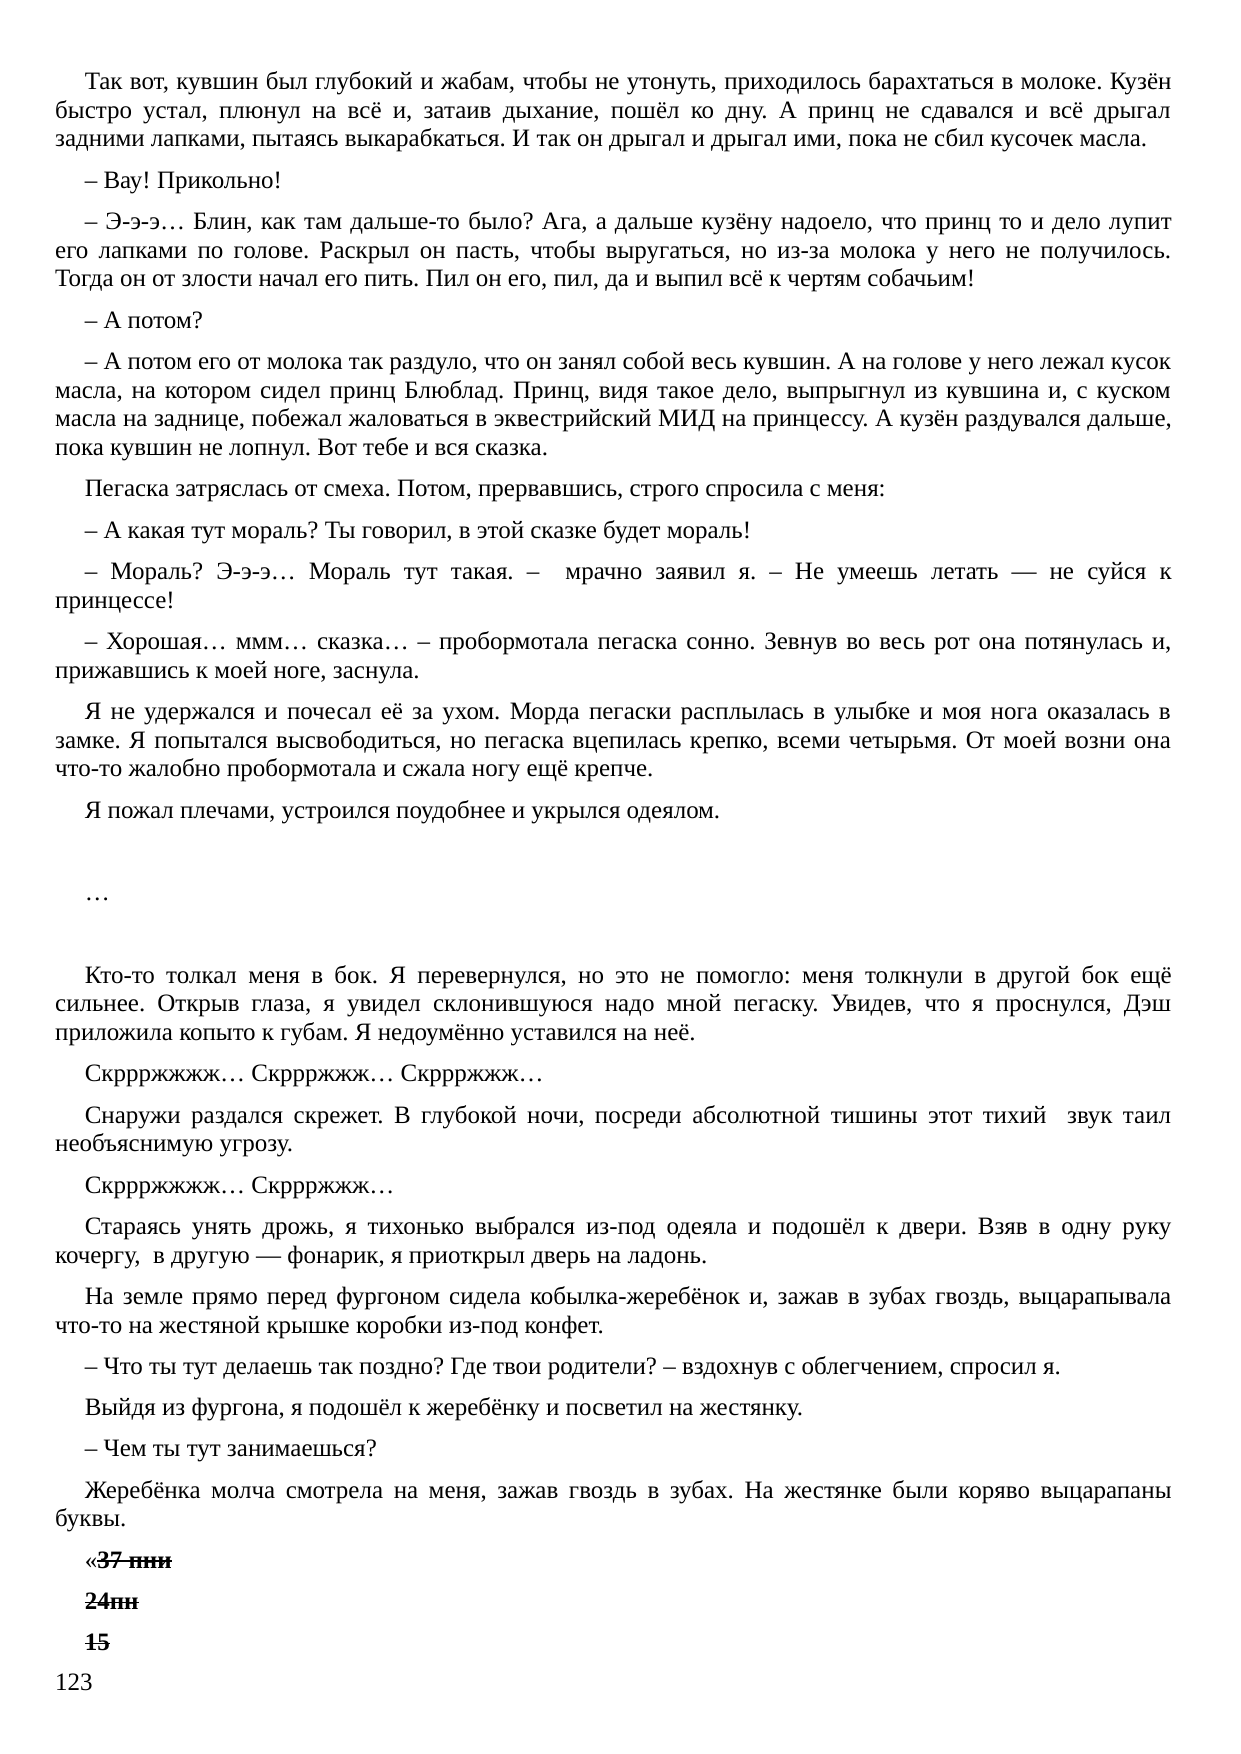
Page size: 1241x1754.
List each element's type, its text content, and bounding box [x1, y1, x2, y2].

text … [55, 877, 1173, 906]
text «37 пни [55, 1545, 1173, 1573]
text – Чем ты тут занимаешься? [55, 1433, 1173, 1462]
text Выйдя из фургона, я подошёл к жеребёнку и посветил на жестянку. [55, 1392, 1173, 1421]
text – Э-э-э… Блин, как там дальше-то было? Ага, а дальше кузёну надоело, что принц то и дело лупит его лапками по голове. Раскрыл он пасть, чтобы выругаться, но из-за молока у него не получилось. Тогда он от злости начал его пить. Пил он его, пил, да и выпил всё к чертям собачьим! [55, 206, 1173, 292]
text Скррржжжж… Скррржжж… [55, 1170, 1173, 1198]
text – Вау! Прикольно! [55, 165, 1173, 193]
text Снаружи раздался скрежет. В глубокой ночи, посреди абсолютной тишины этот тихий звук таил необъяснимую угрозу. [55, 1100, 1173, 1157]
text – А потом? [55, 305, 1173, 333]
text Скррржжжж… Скррржжж… Скррржжж… [55, 1058, 1173, 1087]
text 15 [55, 1627, 1173, 1656]
text Стараясь унять дрожь, я тихонько выбрался из-под одеяла и подошёл к двери. Взяв в одну руку кочергу, в другую — фонарик, я приоткрыл дверь на ладонь. [55, 1211, 1173, 1268]
text – А потом его от молока так раздуло, что он занял собой весь кувшин. А на голове у него лежал кусок масла, на котором сидел принц Блюблад. Принц, видя такое дело, выпрыгнул из кувшина и, с куском масла на заднице, побежал жаловаться в эквестрийский МИД на принцессу. А кузён раздувался дальше, пока кувшин не лопнул. Вот тебе и вся сказка. [55, 346, 1173, 461]
text Пегаска затряслась от смеха. Потом, прервавшись, строго спросила с меня: [55, 473, 1173, 502]
text Так вот, кувшин был глубокий и жабам, чтобы не утонуть, приходилось барахтаться в молоке. Кузён быстро устал, плюнул на всё и, затаив дыхание, пошёл ко дну. А принц не сдавался и всё дрыгал задними лапками, пытаясь выкарабкаться. И так он дрыгал и дрыгал ими, пока не сбил кусочек масла. [55, 66, 1173, 152]
text – А какая тут мораль? Ты говорил, в этой сказке будет мораль! [55, 515, 1173, 543]
text Я не удержался и почесал её за ухом. Морда пегаски расплылась в улыбке и моя нога оказалась в замке. Я попытался высвободиться, но пегаска вцепилась крепко, всеми четырьмя. От моей возни она что-то жалобно пробормотала и сжала ногу ещё крепче. [55, 696, 1173, 782]
text Жеребёнка молча смотрела на меня, зажав гвоздь в зубах. На жестянке были коряво выцарапаны буквы. [55, 1475, 1173, 1532]
text Я пожал плечами, устроился поудобнее и укрылся одеялом. [55, 795, 1173, 823]
text 24пн [55, 1586, 1173, 1615]
text – Мораль? Э-э-э… Мораль тут такая. – мрачно заявил я. – Не умеешь летать — не суйся к принцессе! [55, 556, 1173, 613]
text На земле прямо перед фургоном сидела кобылка-жеребёнок и, зажав в зубах гвоздь, выцарапывала что-то на жестяной крышке коробки из-под конфет. [55, 1281, 1173, 1338]
text – Хорошая… ммм… сказка… – пробормотала пегаска сонно. Зевнув во весь рот она потянулась и, прижавшись к моей ноге, заснула. [55, 626, 1173, 683]
text Кто-то толкал меня в бок. Я перевернулся, но это не помогло: меня толкнули в другой бок ещё сильнее. Открыв глаза, я увидел склонившуюся надо мной пегаску. Увидев, что я проснулся, Дэш приложила копыто к губам. Я недоумённо уставился на неё. [55, 960, 1173, 1046]
text – Что ты тут делаешь так поздно? Где твои родители? – вздохнув с облегчением, спросил я. [55, 1351, 1173, 1380]
